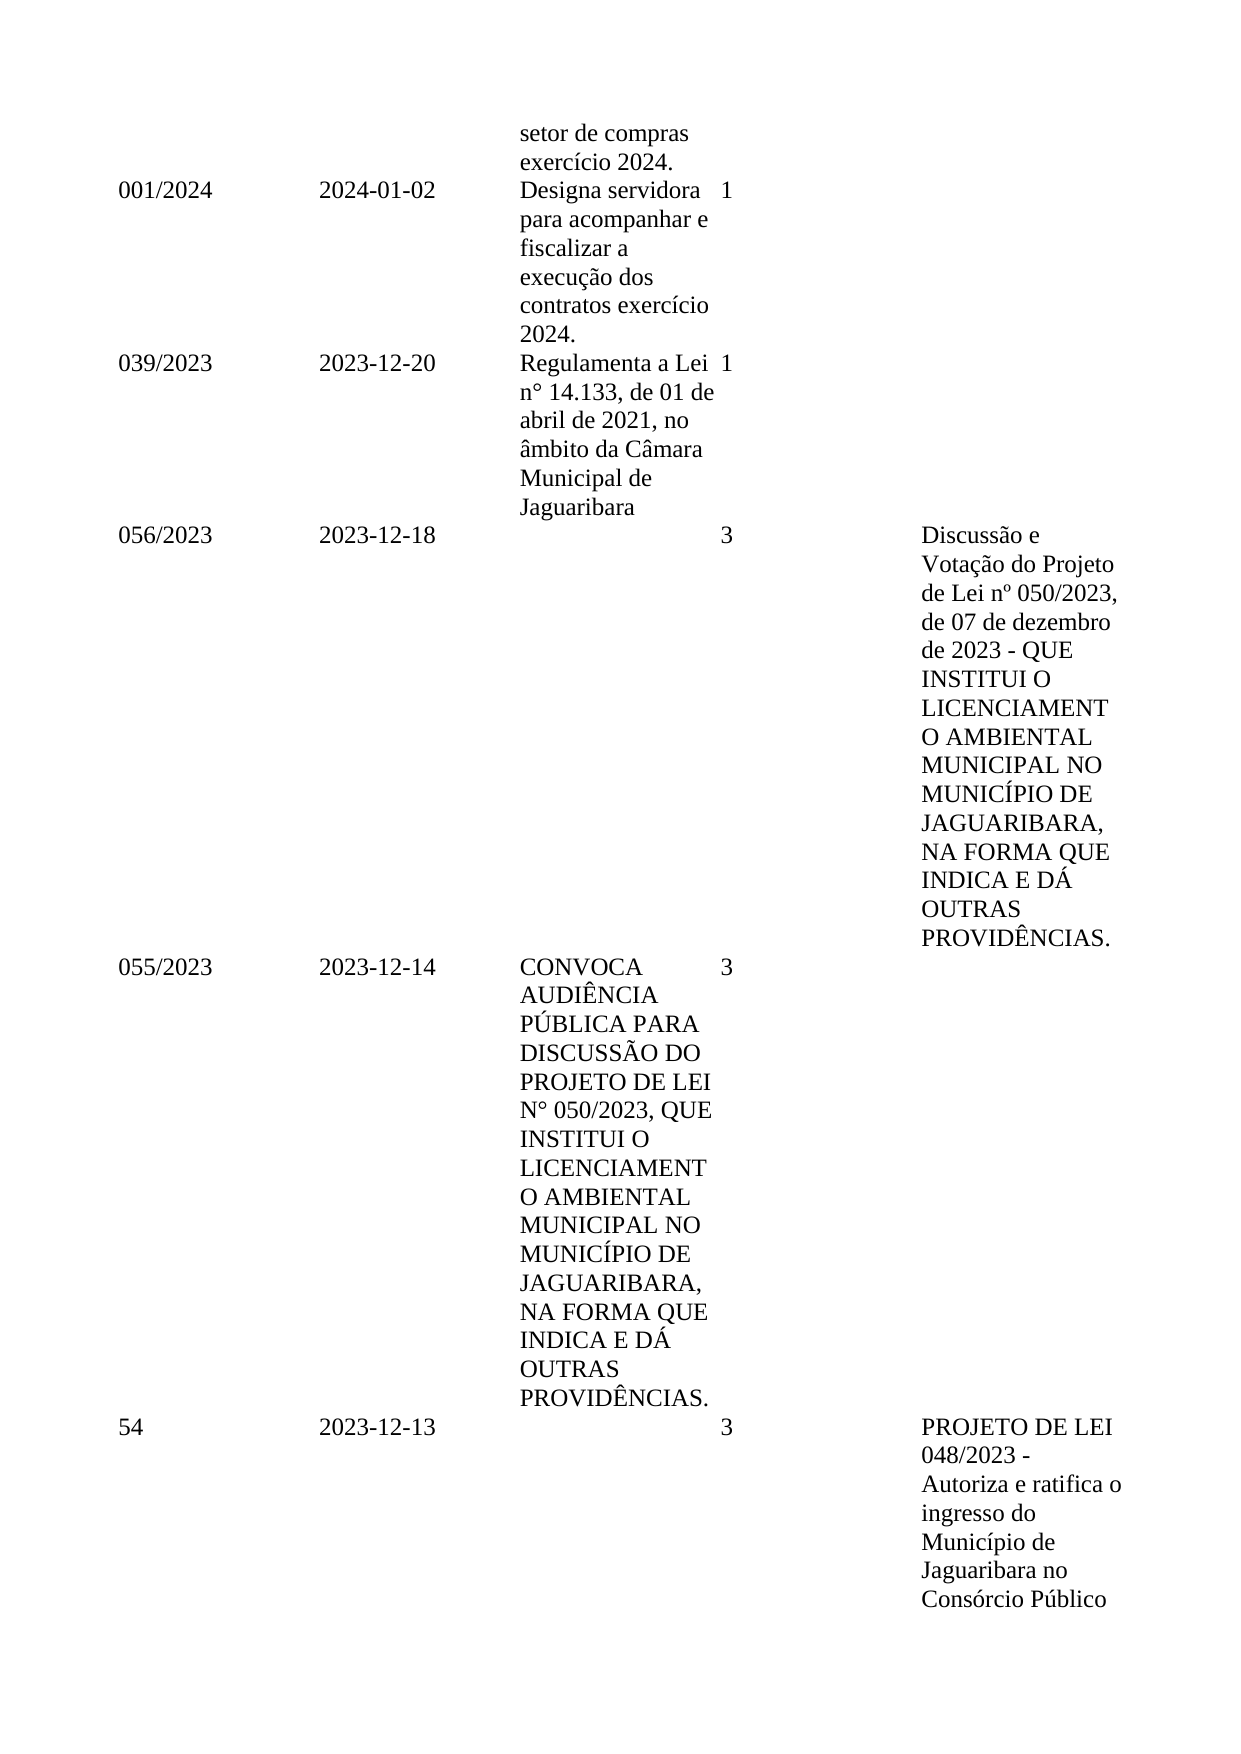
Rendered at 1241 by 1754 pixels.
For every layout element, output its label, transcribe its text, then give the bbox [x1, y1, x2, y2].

table_cell Discussão e Votação do Projeto de Lei nº 050/2023, de 07 de dezembro de 2023 - QUE INSTITUI O LICENCIAMENTO AMBIENTAL MUNICIPAL NO MUNICÍPIO DE JAGUARIBARA, NA FORMA QUE INDICA E DÁ OUTRAS PROVIDÊNCIAS. [921, 521, 1122, 952]
table_cell 055/2023 [118, 952, 319, 1412]
table_cell 54 [118, 1412, 319, 1613]
table_cell [520, 1412, 720, 1613]
table_cell 3 [720, 952, 921, 1412]
table_cell [319, 118, 519, 176]
table_cell [921, 176, 1122, 348]
table_cell 3 [720, 521, 921, 952]
table_cell 1 [720, 348, 921, 521]
table_cell 2023-12-20 [319, 348, 519, 521]
table_cell 001/2024 [118, 176, 319, 348]
table_cell [921, 348, 1122, 521]
table_cell PROJETO DE LEI 048/2023 - Autoriza e ratifica o ingresso do Município de Jaguaribara no Consórcio Público [921, 1412, 1122, 1613]
table_cell 2023-12-14 [319, 952, 519, 1412]
table_cell 1 [720, 176, 921, 348]
table_cell Regulamenta a Lei n° 14.133, de 01 de abril de 2021, no âmbito da Câmara Municipal de Jaguaribara [520, 348, 720, 521]
table_cell [720, 118, 921, 176]
table_cell [118, 118, 319, 176]
table_cell 056/2023 [118, 521, 319, 952]
table_cell 2023-12-13 [319, 1412, 519, 1613]
table_cell 2023-12-18 [319, 521, 519, 952]
table_cell 039/2023 [118, 348, 319, 521]
table_cell [921, 118, 1122, 176]
table_cell setor de compras exercício 2024. [520, 118, 720, 176]
table_cell 2024-01-02 [319, 176, 519, 348]
table_cell Designa servidora para acompanhar e fiscalizar a execução dos contratos exercício 2024. [520, 176, 720, 348]
table_cell [921, 952, 1122, 1412]
table_cell CONVOCA AUDIÊNCIA PÚBLICA PARA DISCUSSÃO DO PROJETO DE LEI N° 050/2023, QUE INSTITUI O LICENCIAMENTO AMBIENTAL MUNICIPAL NO MUNICÍPIO DE JAGUARIBARA, NA FORMA QUE INDICA E DÁ OUTRAS PROVIDÊNCIAS. [520, 952, 720, 1412]
table_cell [520, 521, 720, 952]
table_cell 3 [720, 1412, 921, 1613]
